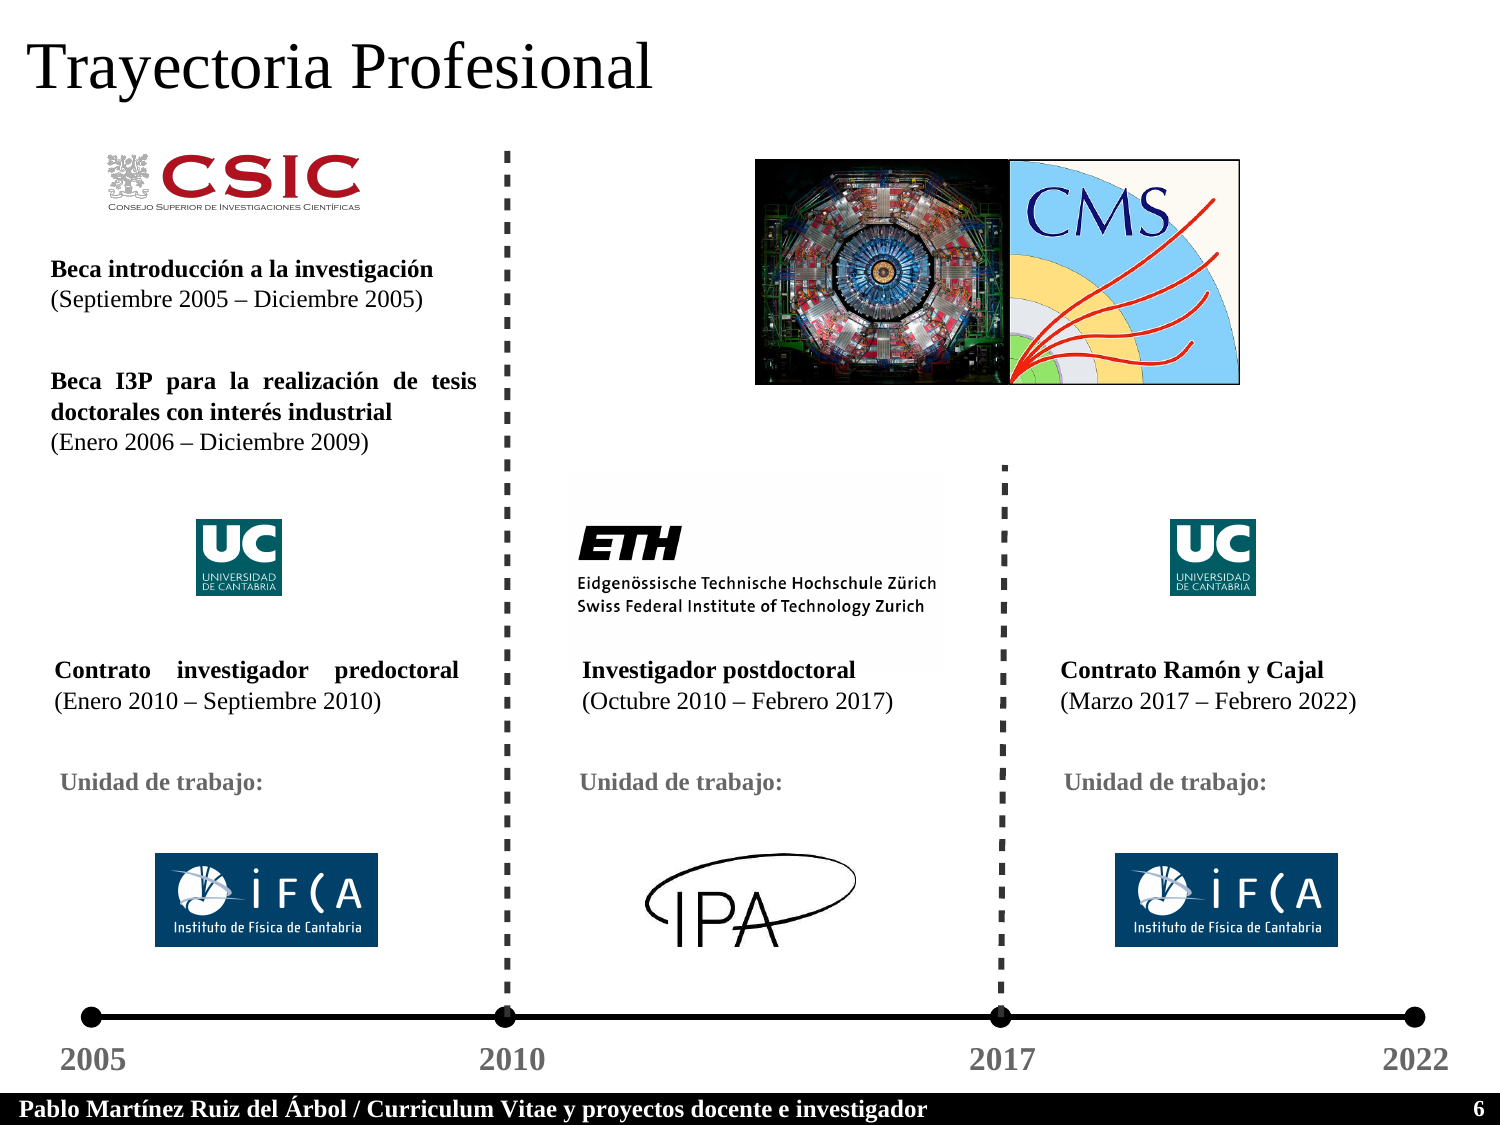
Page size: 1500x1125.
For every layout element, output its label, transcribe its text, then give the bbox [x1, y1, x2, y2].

text_box 2017 [954, 1029, 1060, 1085]
text_box Unidad de trabajo: [1048, 757, 1289, 804]
picture [155, 853, 378, 947]
picture [196, 519, 282, 596]
text_box Unidad de trabajo: [45, 757, 286, 804]
text_box Beca I3P para la realización de tesis doctorales con interés industrial (Enero 2006 – Diciembre 2009) [35, 359, 493, 471]
text_box 2005 [45, 1029, 151, 1085]
picture [645, 853, 856, 947]
text_box Investigador postdoctoral (Octubre 2010 – Febrero 2017) [567, 645, 960, 760]
picture [1170, 519, 1256, 596]
text_box Unidad de trabajo: [564, 757, 805, 804]
text_box 2010 [464, 1029, 570, 1085]
text_box Contrato investigador predoctoral (Enero 2010 – Septiembre 2010) [39, 645, 475, 753]
text_box 2022 [1367, 1029, 1473, 1085]
text_box Beca introducción a la investigación (Septiembre 2005 – Diciembre 2005) [35, 244, 493, 359]
text_box Trayectoria Profesional [10, 12, 671, 121]
picture [107, 154, 360, 210]
picture [1115, 853, 1338, 947]
text_box Contrato Ramón y Cajal (Marzo 2017 – Febrero 2022) [1045, 646, 1438, 760]
picture [568, 466, 945, 645]
picture [755, 159, 1240, 385]
